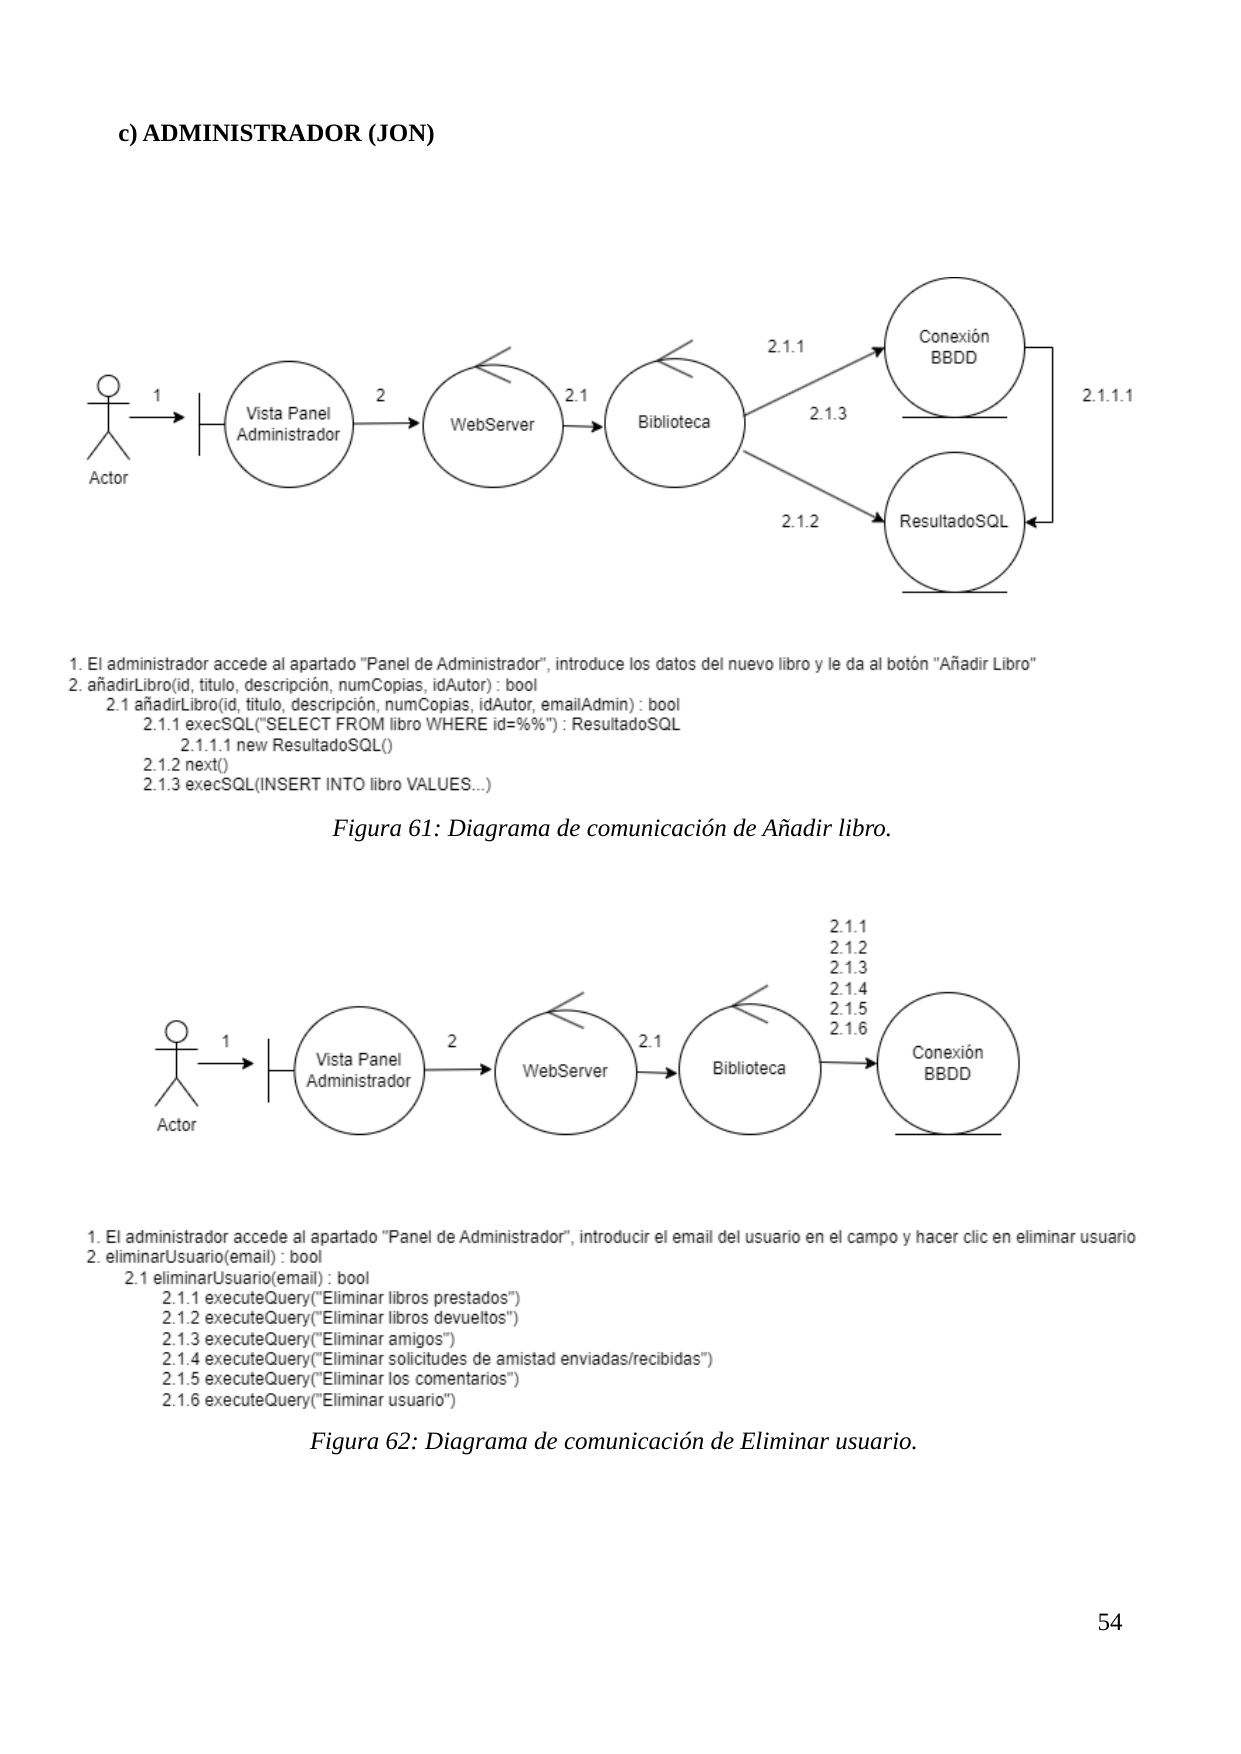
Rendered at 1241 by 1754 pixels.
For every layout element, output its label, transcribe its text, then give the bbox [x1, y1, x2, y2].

text Figura 61: Diagrama de comunicación de Añadir libro. [83, 813, 1144, 842]
text Figura 62: Diagrama de comunicación de Eliminar usuario. [84, 1427, 1146, 1455]
picture [84, 917, 1146, 1427]
subtitle c) ADMINISTRADOR (JON) [118, 118, 1122, 147]
picture [66, 277, 1156, 813]
